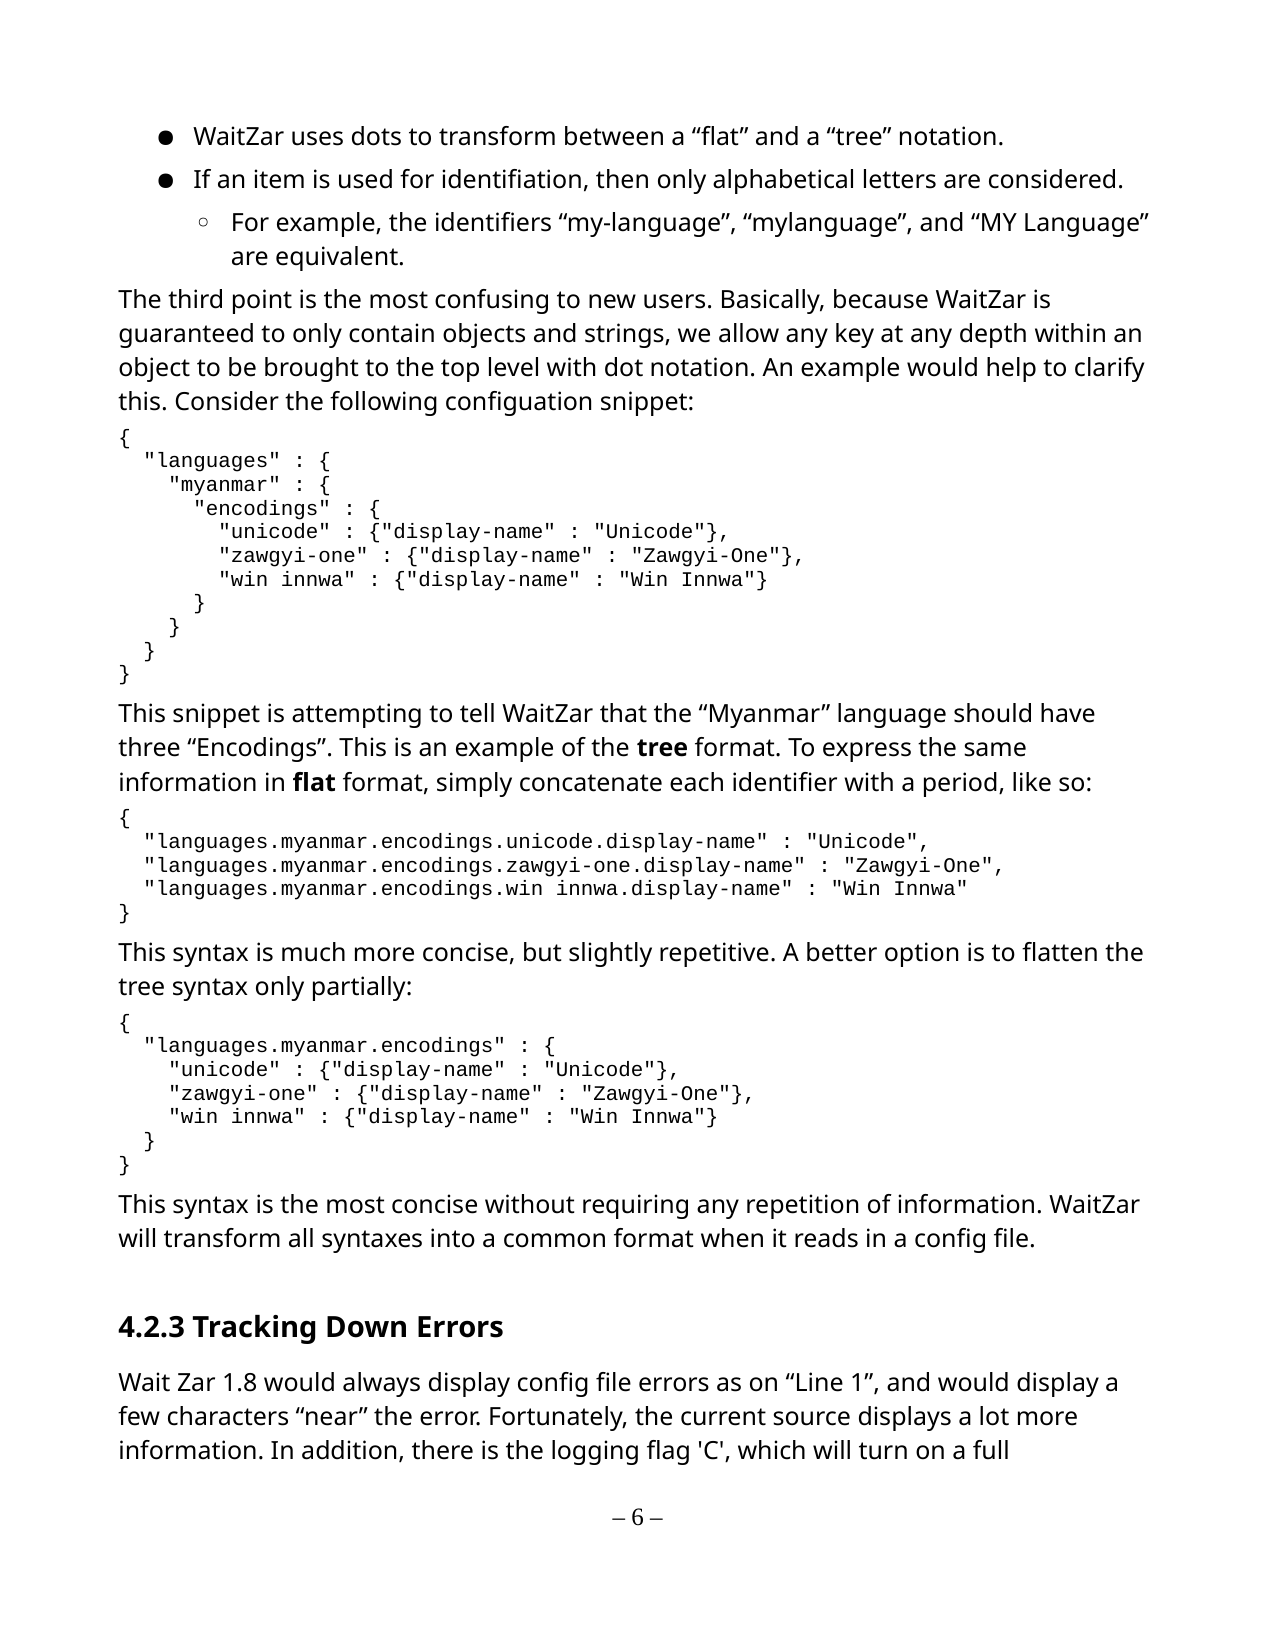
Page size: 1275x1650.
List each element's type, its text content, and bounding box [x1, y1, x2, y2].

text "languages" : { [118, 451, 1157, 474]
list WaitZar uses dots to transform between a “flat” and a “tree” notation. [156, 118, 1157, 152]
text "languages.myanmar.encodings" : { [118, 1035, 1157, 1059]
subtitle 4.2.3 Tracking Down Errors [118, 1307, 1157, 1346]
text This snippet is attempting to tell WaitZar that the “Myanmar” language should have three “Encodings”. This is an example of the tree format. To express the same information in flat format, simply concatenate each identifier with a period, like so: [118, 696, 1157, 798]
text "languages.myanmar.encodings.zawgyi-one.display-name" : "Zawgyi-One", [118, 854, 1157, 878]
text Wait Zar 1.8 would always display config file errors as on “Line 1”, and would display a few characters “near” the error. Fortunately, the current source displays a lot more information. In addition, there is the logging flag 'C', which will turn on a full [118, 1364, 1157, 1467]
text This syntax is much more concise, but slightly repetitive. A better option is to flatten the tree syntax only partially: [118, 934, 1157, 1003]
text "unicode" : {"display-name" : "Unicode"}, [118, 1059, 1157, 1083]
list If an item is used for identifiation, then only alphabetical letters are considered. [156, 161, 1157, 195]
text "zawgyi-one" : {"display-name" : "Zawgyi-One"}, [118, 1083, 1157, 1106]
text "unicode" : {"display-name" : "Unicode"}, [118, 521, 1157, 545]
text } [118, 592, 1157, 616]
text This syntax is the most concise without requiring any repetition of information. WaitZar will transform all syntaxes into a common format when it reads in a config file. [118, 1186, 1157, 1254]
text } [118, 640, 1157, 663]
text } [118, 663, 1157, 687]
text "win innwa" : {"display-name" : "Win Innwa"} [118, 569, 1157, 592]
text } [118, 616, 1157, 640]
text "encodings" : { [118, 498, 1157, 521]
text "myanmar" : { [118, 474, 1157, 498]
text { [118, 427, 1157, 451]
text } [118, 1130, 1157, 1154]
text } [118, 1154, 1157, 1177]
text } [118, 902, 1157, 926]
list For example, the identifiers “my-language”, “mylanguage”, and “MY Language” are equivalent. [193, 204, 1157, 272]
text The third point is the most confusing to new users. Basically, because WaitZar is guaranteed to only contain objects and strings, we allow any key at any depth within an object to be brought to the top level with dot notation. An example would help to clarify this. Consider the following configuation snippet: [118, 282, 1157, 418]
text "zawgyi-one" : {"display-name" : "Zawgyi-One"}, [118, 545, 1157, 569]
text { [118, 807, 1157, 831]
text "win innwa" : {"display-name" : "Win Innwa"} [118, 1106, 1157, 1130]
text "languages.myanmar.encodings.unicode.display-name" : "Unicode", [118, 831, 1157, 854]
text "languages.myanmar.encodings.win innwa.display-name" : "Win Innwa" [118, 878, 1157, 902]
text { [118, 1012, 1157, 1035]
